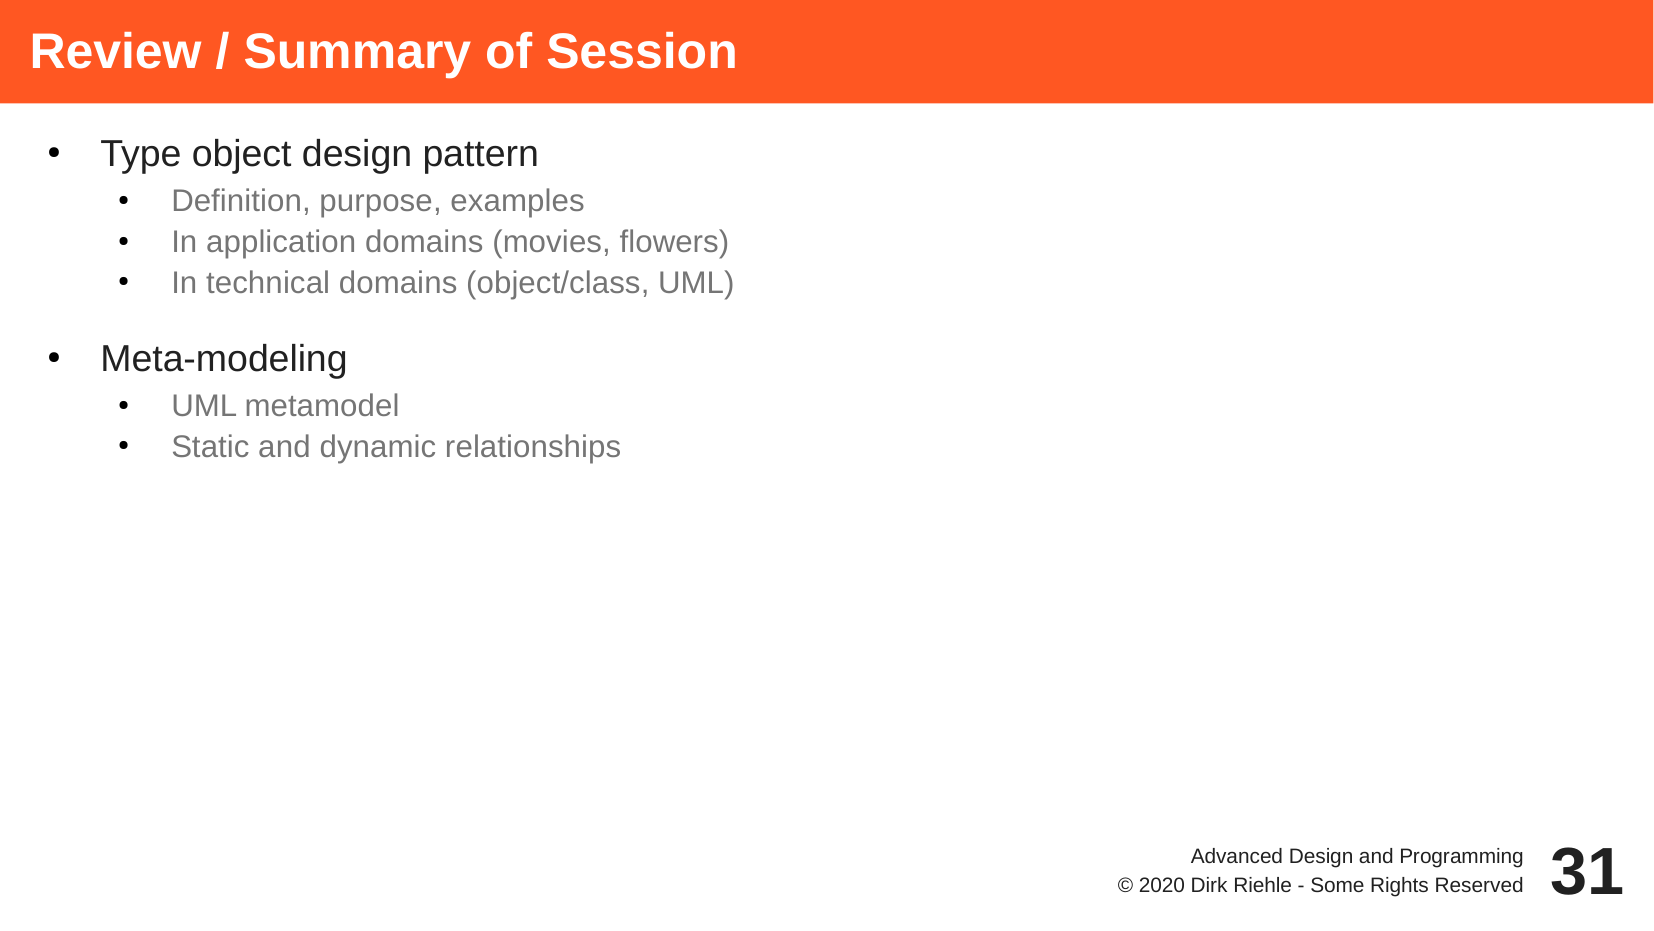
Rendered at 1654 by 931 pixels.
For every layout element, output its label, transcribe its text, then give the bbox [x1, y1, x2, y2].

title Review / Summary of Session [0, 0, 1654, 104]
list Type object design pattern Definition, purpose, examples In application domains (movies, flowers) In technical domains (object/class, UML) Meta-modeling UML metamodel Static and dynamic relationships [29, 132, 1625, 813]
